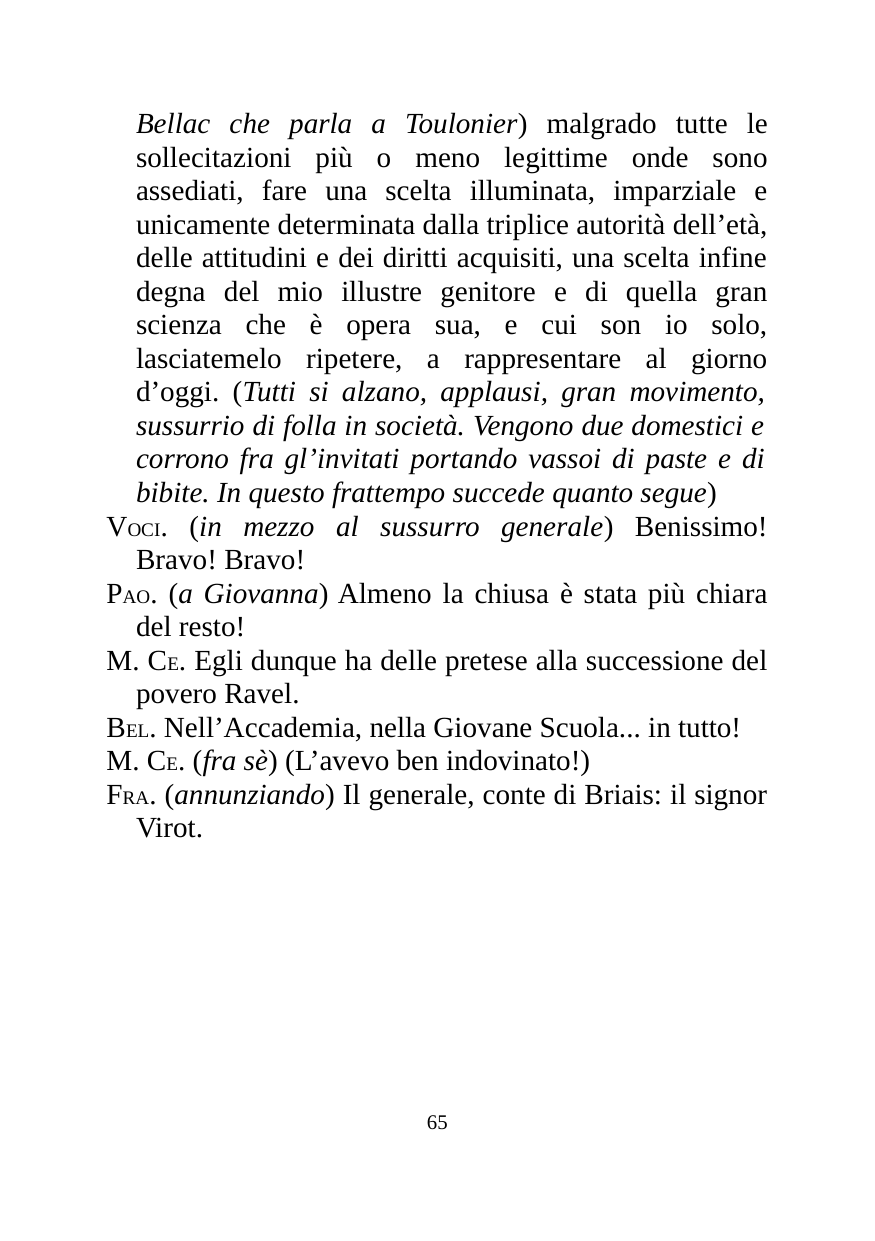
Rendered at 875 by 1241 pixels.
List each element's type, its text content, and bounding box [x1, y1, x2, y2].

text Bellac che parla a Toulonier) malgrado tutte le sollecitazioni più o meno legittime onde sono assediati, fare una scelta illuminata, imparziale e unicamente determinata dalla triplice autorità dell’età, delle attitudini e dei diritti acquisiti, una scelta infine degna del mio illustre genitore e di quella gran scienza che è opera sua, e cui son io solo, lasciatemelo ripetere, a rappresentare al giorno d’oggi. (Tutti si alzano, applausi, gran movimento, sussurrio di folla in società. Vengono due domestici e corrono fra gl’invitati portando vassoi di paste e di bibite. In questo frattempo succede quanto segue) [106, 106, 768, 509]
text M. Ce. (fra sè) (L’avevo ben indovinato!) [106, 743, 768, 777]
text Voci. (in mezzo al sussurro generale) Benissimo! Bravo! Bravo! [106, 509, 768, 576]
text Bel. Nell’Accademia, nella Giovane Scuola... in tutto! [106, 710, 768, 743]
text M. Ce. Egli dunque ha delle pretese alla successione del povero Ravel. [106, 643, 768, 710]
text Pao. (a Giovanna) Almeno la chiusa è stata più chiara del resto! [106, 576, 768, 643]
text Fra. (annunziando) Il generale, conte di Briais: il signor Virot. [106, 777, 768, 844]
